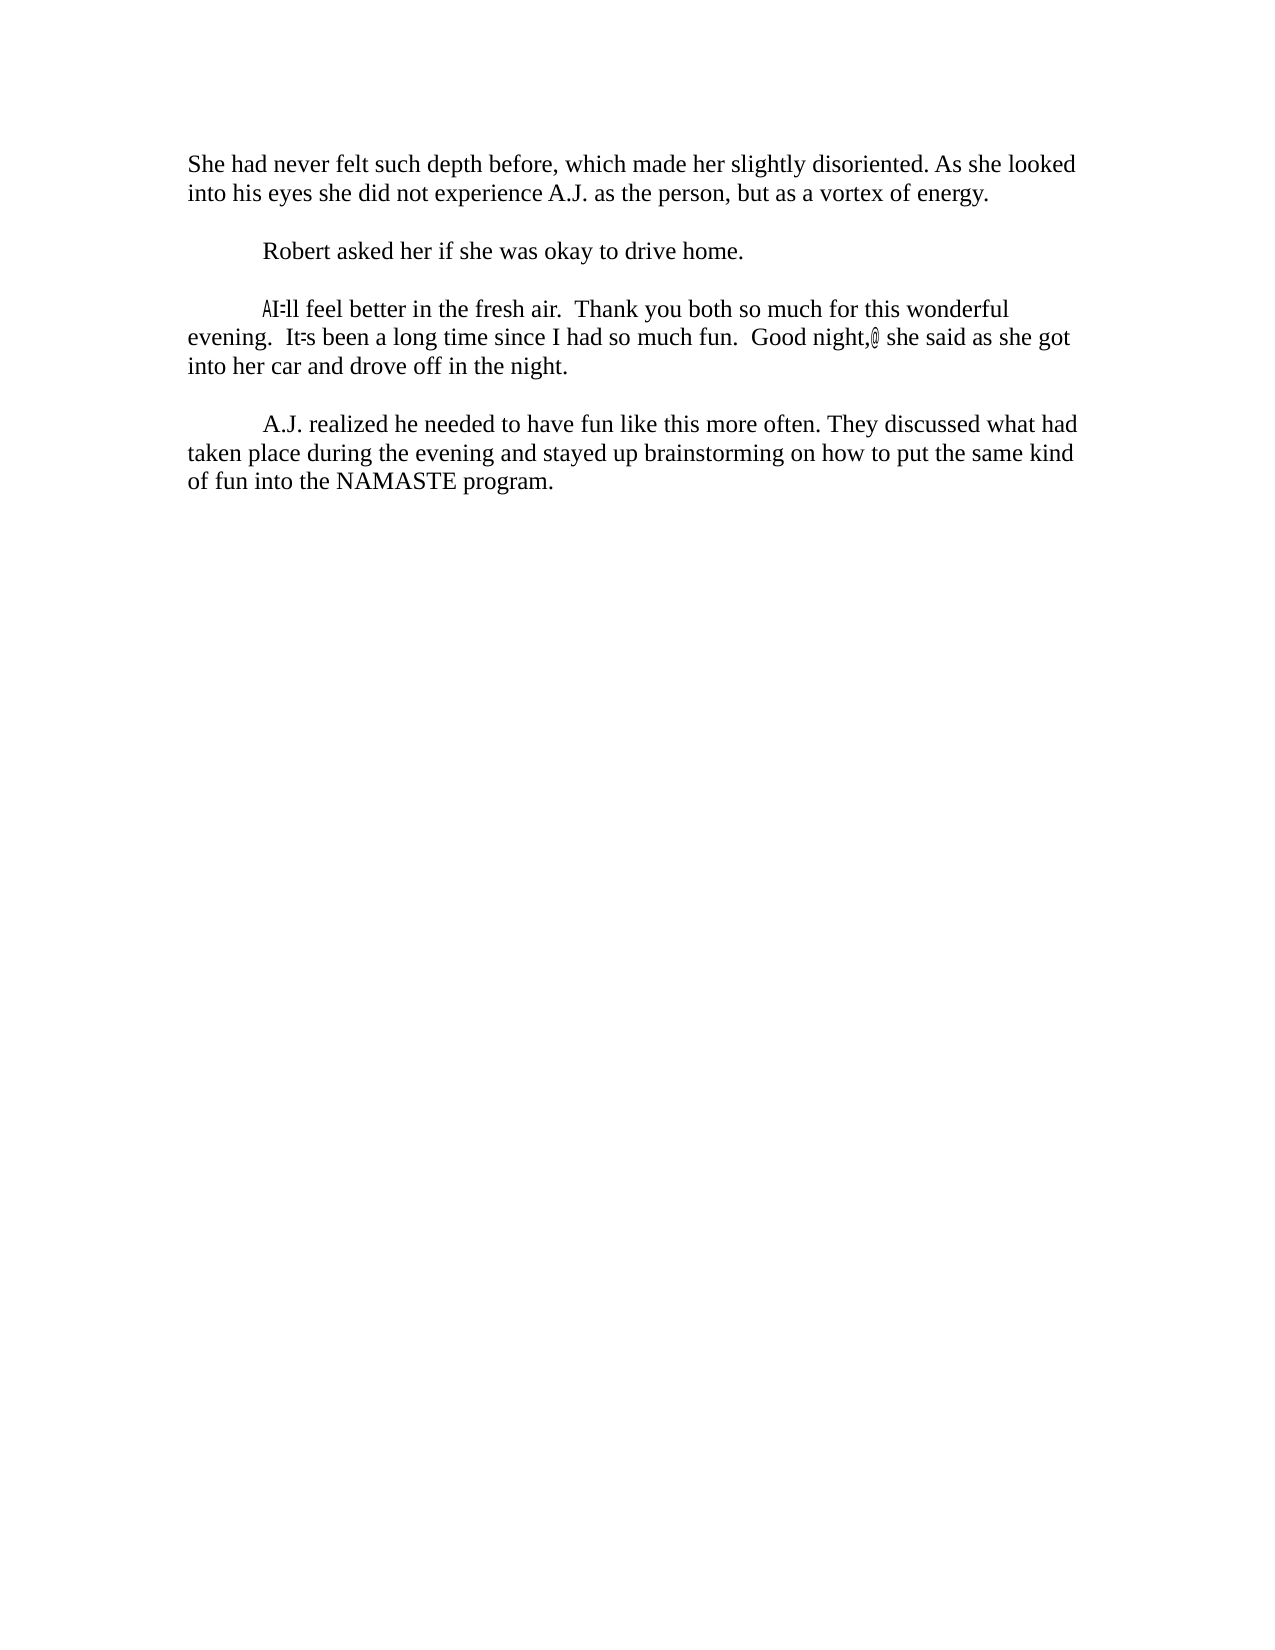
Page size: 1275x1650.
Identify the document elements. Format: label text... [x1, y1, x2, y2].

text AI=ll feel better in the fresh air. Thank you both so much for this wonderful evening. It=s been a long time since I had so much fun. Good night,@ she said as she got into her car and drove off in the night. [187, 293, 1084, 380]
text A.J. realized he needed to have fun like this more often. They discussed what had taken place during the evening and stayed up brainstorming on how to put the same kind of fun into the NAMASTE program. [187, 409, 1084, 495]
text Robert asked her if she was okay to drive home. [262, 236, 1100, 265]
text She had never felt such depth before, which made her slightly disoriented. As she looked into his eyes she did not experience A.J. as the person, but as a vortex of energy. [187, 149, 1100, 207]
